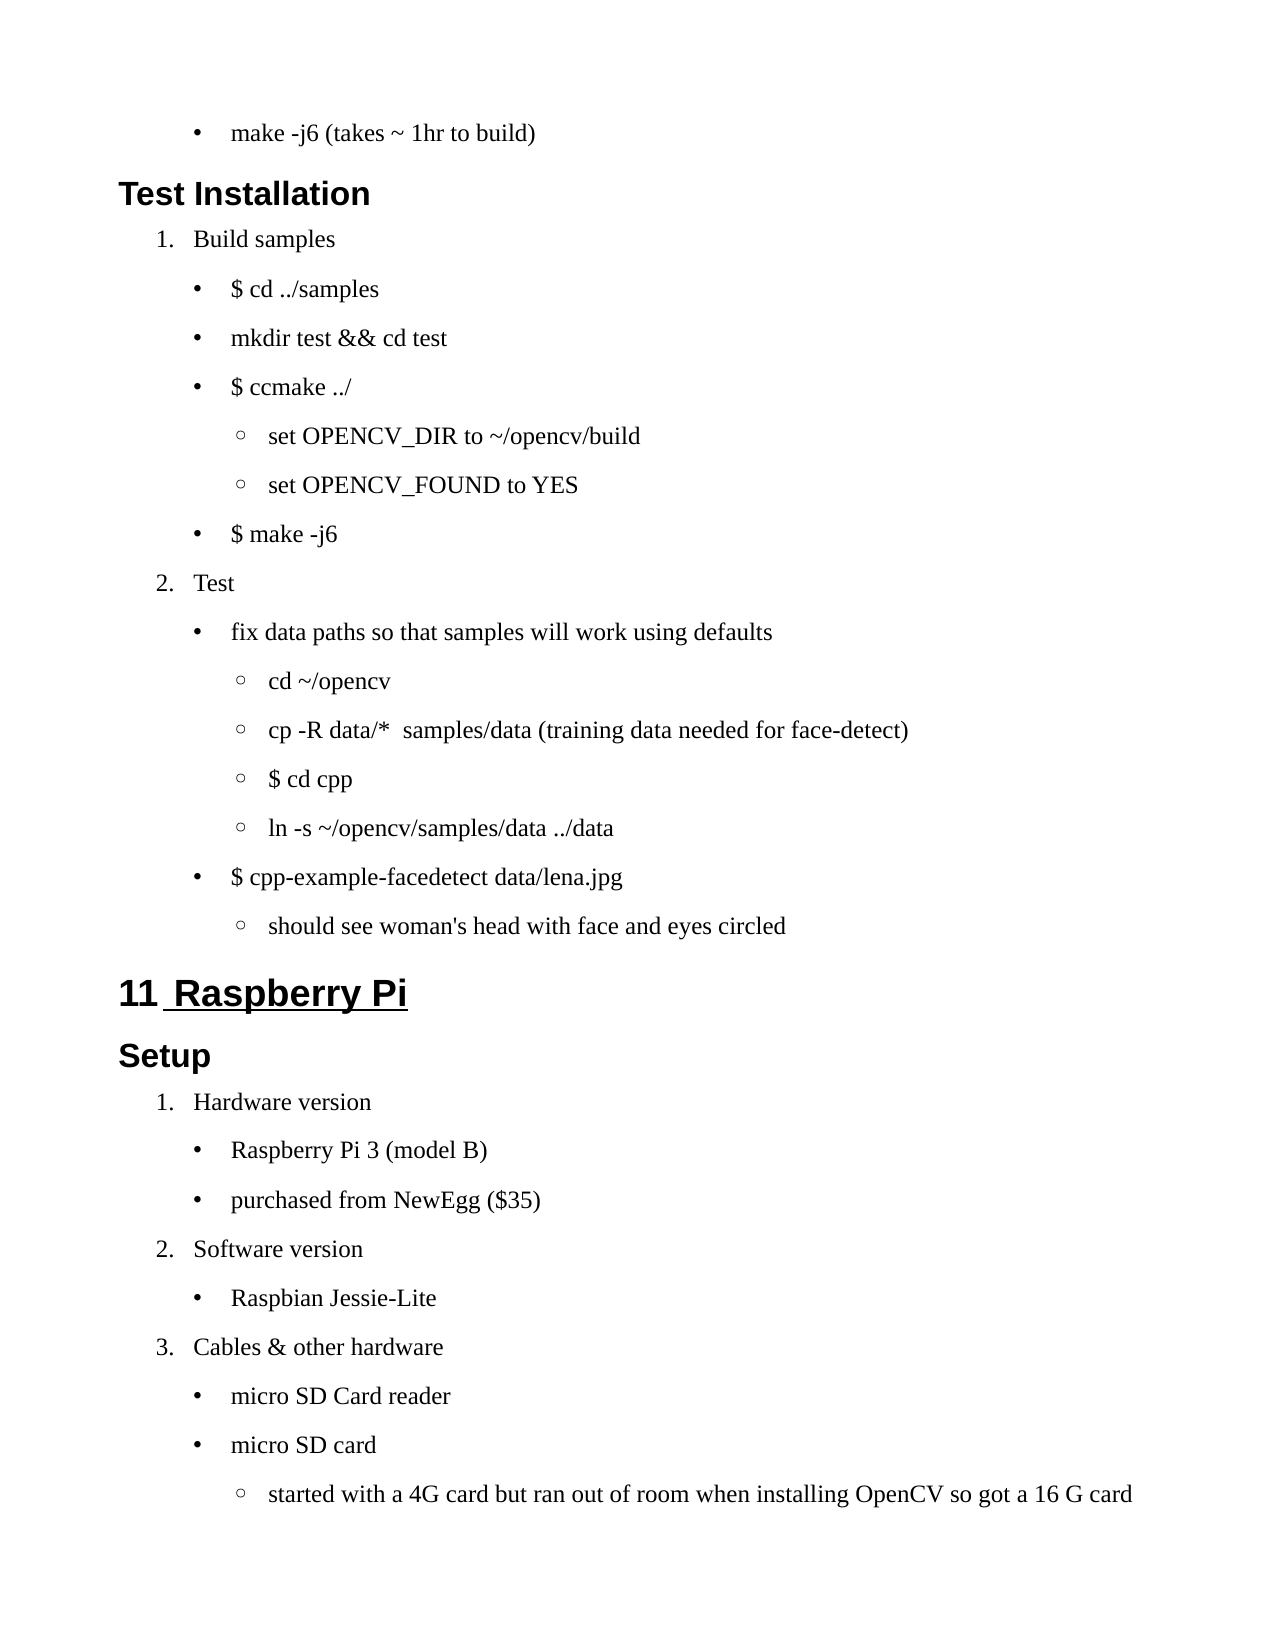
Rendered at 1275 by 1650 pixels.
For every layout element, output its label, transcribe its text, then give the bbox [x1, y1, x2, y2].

list Hardware version [156, 1087, 1157, 1115]
list Build samples [156, 224, 1157, 253]
list $ make -j6 [193, 519, 1157, 548]
list make -j6 (takes ~ 1hr to build) [193, 118, 1157, 147]
list micro SD Card reader [193, 1381, 1157, 1410]
list $ ccmake ../ [193, 372, 1157, 401]
list started with a 4G card but ran out of room when installing OpenCV so got a 16 G card [231, 1479, 1157, 1508]
list set OPENCV_DIR to ~/opencv/build [231, 421, 1157, 449]
list $ cpp-example-facedetect data/lena.jpg [193, 862, 1157, 891]
subtitle Test Installation [118, 173, 1157, 212]
list Raspberry Pi 3 (model B) [193, 1136, 1157, 1164]
subtitle Setup [118, 1035, 1157, 1074]
list Software version [156, 1234, 1157, 1262]
list micro SD card [193, 1430, 1157, 1459]
list $ cd cpp [231, 764, 1157, 793]
list should see woman's head with face and eyes circled [231, 911, 1157, 940]
list cp -R data/* samples/data (training data needed for face-detect) [231, 715, 1157, 744]
list mkdir test && cd test [193, 323, 1157, 351]
list Test [156, 568, 1157, 597]
list Raspbian Jessie-Lite [193, 1283, 1157, 1312]
list purchased from NewEgg ($35) [193, 1185, 1157, 1213]
list Cables & other hardware [156, 1332, 1157, 1361]
list ln -s ~/opencv/samples/data ../data [231, 813, 1157, 842]
subtitle Raspberry Pi [118, 971, 1157, 1014]
list set OPENCV_FOUND to YES [231, 470, 1157, 499]
list fix data paths so that samples will work using defaults [193, 617, 1157, 646]
list cd ~/opencv [231, 666, 1157, 695]
list $ cd ../samples [193, 274, 1157, 302]
